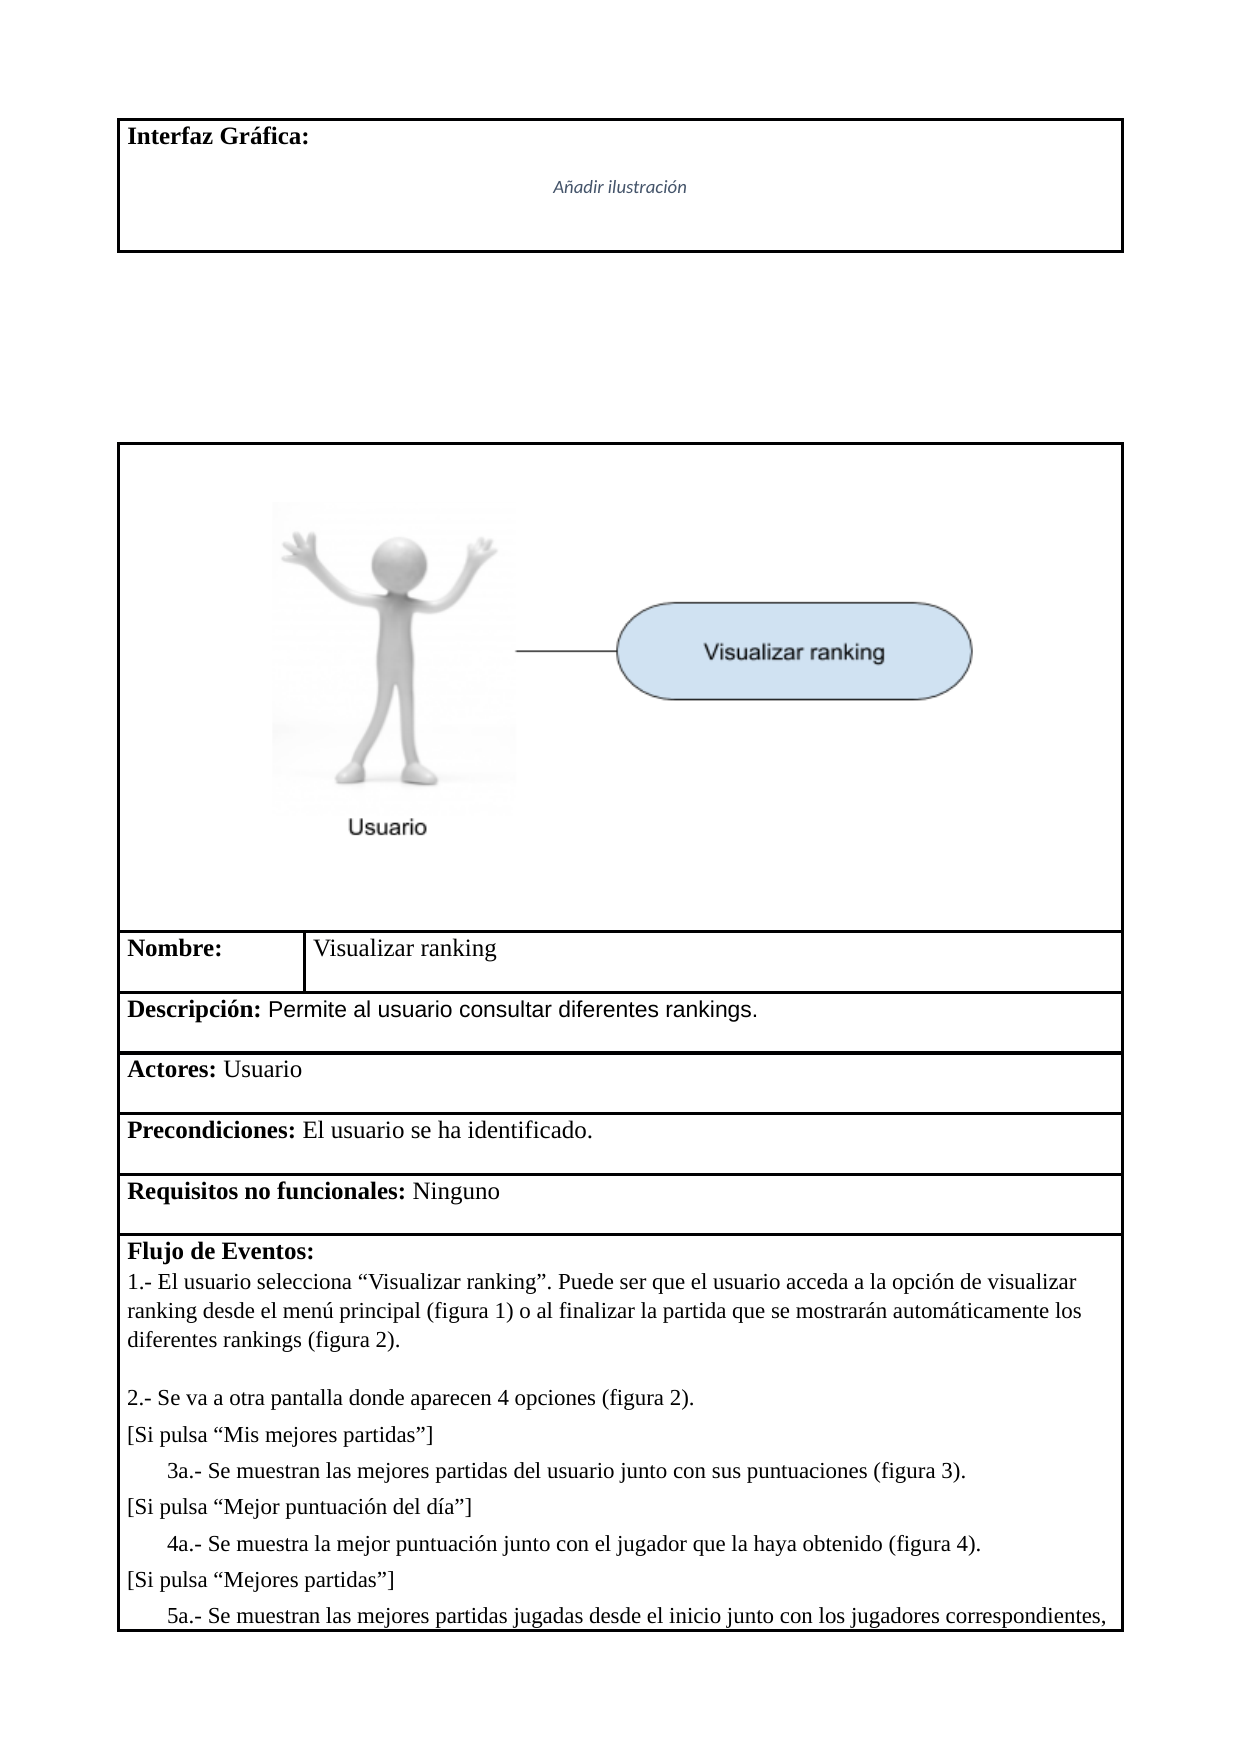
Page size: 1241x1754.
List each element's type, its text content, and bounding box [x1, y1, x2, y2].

picture [243, 502, 1001, 879]
table_cell Descripción: Permite al usuario consultar diferentes rankings. [120, 994, 1121, 1051]
table_header [120, 445, 1121, 930]
table_cell Actores: Usuario [120, 1055, 1121, 1112]
table_cell Flujo de Eventos: 1.- El usuario selecciona “Visualizar ranking”. Puede ser que el usuario acceda a la opción de visualizar ranking desde el menú principal (figura 1) o al finalizar la partida que se mostrarán automáticamente los diferentes rankings (figura 2). 2.- Se va a otra pantalla donde aparecen 4 opciones (figura 2). [Si pulsa “Mis mejores partidas”] 3a.- Se muestran las mejores partidas del usuario junto con sus puntuaciones (figura 3). [Si pulsa “Mejor puntuación del día”] 4a.- Se muestra la mejor puntuación junto con el jugador que la haya obtenido (figura 4). [Si pulsa “Mejores partidas”] 5a.- Se muestran las mejores partidas jugadas desde el inicio junto con los jugadores correspondientes, [120, 1236, 1121, 1629]
table_cell Visualizar ranking [306, 933, 1121, 991]
table_cell Precondiciones: El usuario se ha identificado. [120, 1115, 1121, 1173]
table_cell Requisitos no funcionales: Ninguno [120, 1176, 1121, 1233]
table_cell Nombre: [120, 933, 303, 991]
table_cell Interfaz Gráfica: Añadir ilustración [120, 121, 1121, 249]
